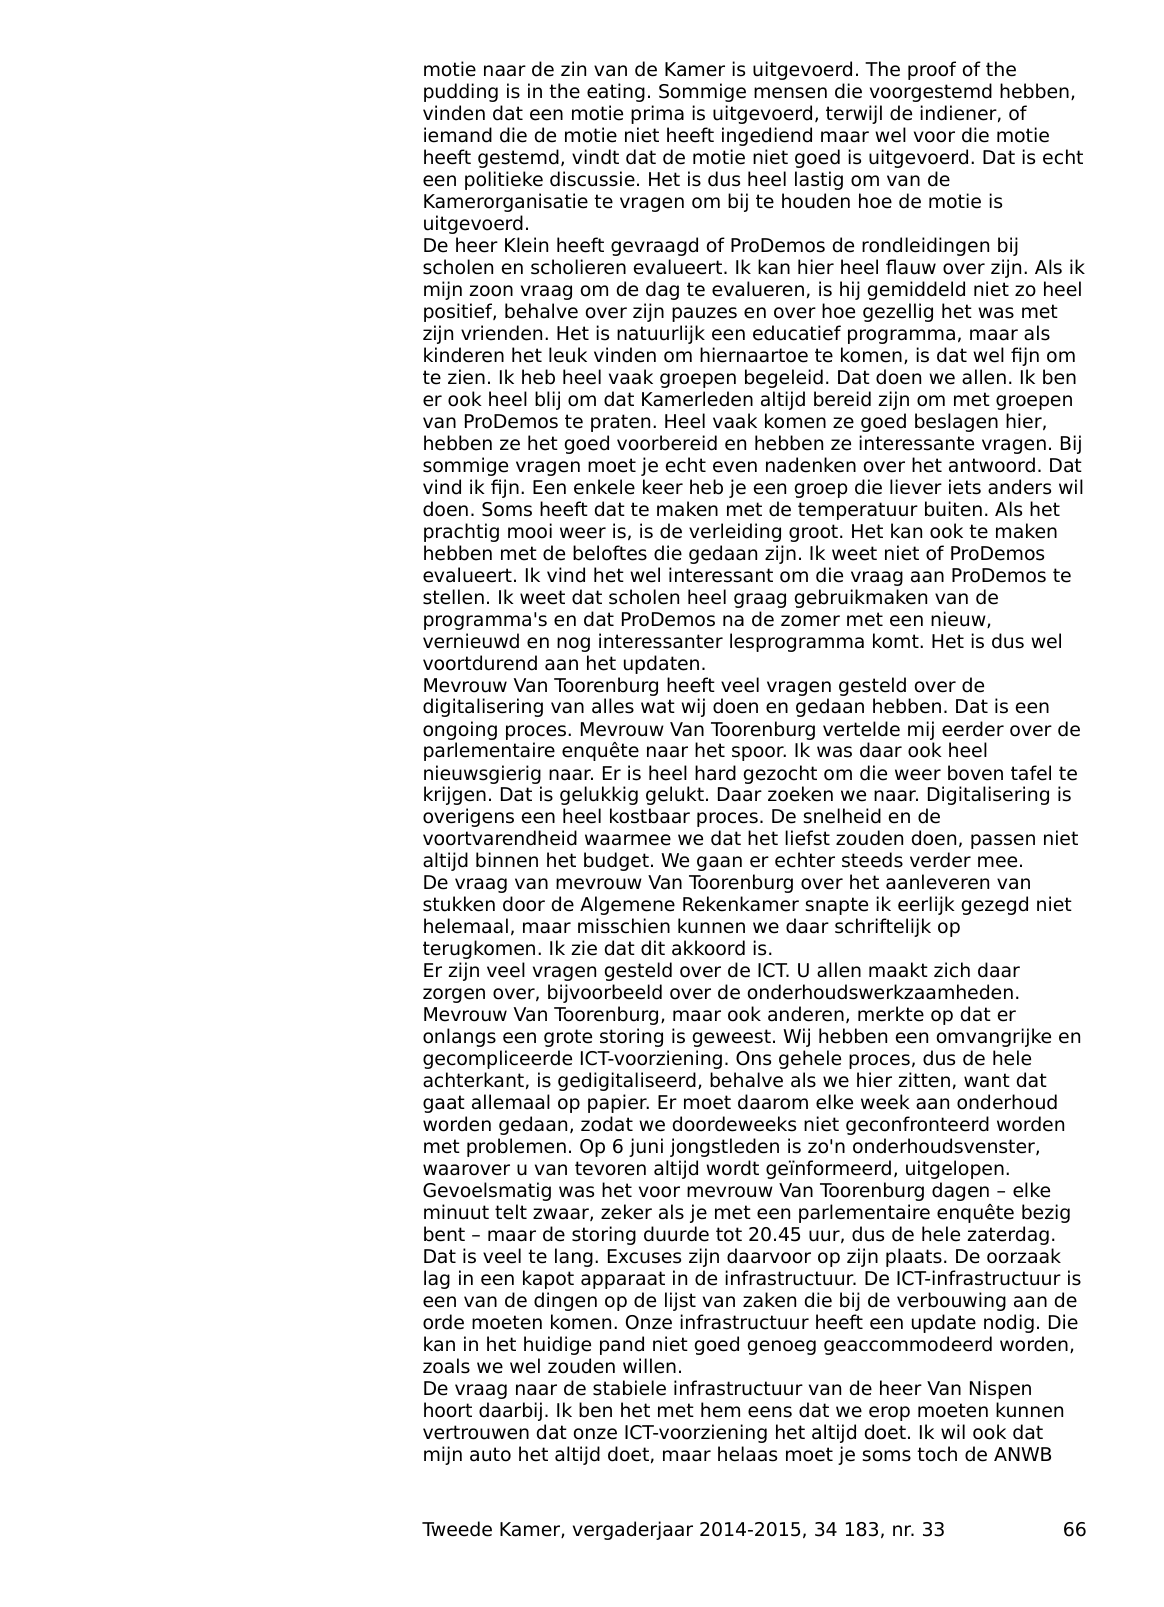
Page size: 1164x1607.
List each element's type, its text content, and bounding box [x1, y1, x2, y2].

text Mevrouw Van Toorenburg heeft veel vragen gesteld over de digitalisering van alles wat wij doen en gedaan hebben. Dat is een ongoing proces. Mevrouw Van Toorenburg vertelde mij eerder over de parlementaire enquête naar het spoor. Ik was daar ook heel nieuwsgierig naar. Er is heel hard gezocht om die weer boven tafel te krijgen. Dat is gelukkig gelukt. Daar zoeken we naar. Digitalisering is overigens een heel kostbaar proces. De snelheid en de voortvarendheid waarmee we dat het liefst zouden doen, passen niet altijd binnen het budget. We gaan er echter steeds verder mee. [422, 674, 1087, 872]
text De heer Klein heeft gevraagd of ProDemos de rondleidingen bij scholen en scholieren evalueert. Ik kan hier heel flauw over zijn. Als ik mijn zoon vraag om de dag te evalueren, is hij gemiddeld niet zo heel positief, behalve over zijn pauzes en over hoe gezellig het was met zijn vrienden. Het is natuurlijk een educatief programma, maar als kinderen het leuk vinden om hiernaartoe te komen, is dat wel fijn om te zien. Ik heb heel vaak groepen begeleid. Dat doen we allen. Ik ben er ook heel blij om dat Kamerleden altijd bereid zijn om met groepen van ProDemos te praten. Heel vaak komen ze goed beslagen hier, hebben ze het goed voorbereid en hebben ze interessante vragen. Bij sommige vragen moet je echt even nadenken over het antwoord. Dat vind ik fijn. Een enkele keer heb je een groep die liever iets anders wil doen. Soms heeft dat te maken met de temperatuur buiten. Als het prachtig mooi weer is, is de verleiding groot. Het kan ook te maken hebben met de beloftes die gedaan zijn. Ik weet niet of ProDemos evalueert. Ik vind het wel interessant om die vraag aan ProDemos te stellen. Ik weet dat scholen heel graag gebruikmaken van de programma's en dat ProDemos na de zomer met een nieuw, vernieuwd en nog interessanter lesprogramma komt. Het is dus wel voortdurend aan het updaten. [422, 235, 1087, 674]
text De vraag van mevrouw Van Toorenburg over het aanleveren van stukken door de Algemene Rekenkamer snapte ik eerlijk gezegd niet helemaal, maar misschien kunnen we daar schriftelijk op terugkomen. Ik zie dat dit akkoord is. [422, 872, 1087, 960]
text motie naar de zin van de Kamer is uitgevoerd. The proof of the pudding is in the eating. Sommige mensen die voorgestemd hebben, vinden dat een motie prima is uitgevoerd, terwijl de indiener, of iemand die de motie niet heeft ingediend maar wel voor die motie heeft gestemd, vindt dat de motie niet goed is uitgevoerd. Dat is echt een politieke discussie. Het is dus heel lastig om van de Kamerorganisatie te vragen om bij te houden hoe de motie is uitgevoerd. [422, 59, 1087, 235]
text De vraag naar de stabiele infrastructuur van de heer Van Nispen hoort daarbij. Ik ben het met hem eens dat we erop moeten kunnen vertrouwen dat onze ICT-voorziening het altijd doet. Ik wil ook dat mijn auto het altijd doet, maar helaas moet je soms toch de ANWB [422, 1378, 1087, 1466]
text Er zijn veel vragen gesteld over de ICT. U allen maakt zich daar zorgen over, bijvoorbeeld over de onderhoudswerkzaamheden. Mevrouw Van Toorenburg, maar ook anderen, merkte op dat er onlangs een grote storing is geweest. Wij hebben een omvangrijke en gecompliceerde ICT-voorziening. Ons gehele proces, dus de hele achterkant, is gedigitaliseerd, behalve als we hier zitten, want dat gaat allemaal op papier. Er moet daarom elke week aan onderhoud worden gedaan, zodat we doordeweeks niet geconfronteerd worden met problemen. Op 6 juni jongstleden is zo'n onderhoudsvenster, waarover u van tevoren altijd wordt geïnformeerd, uitgelopen. Gevoelsmatig was het voor mevrouw Van Toorenburg dagen – elke minuut telt zwaar, zeker als je met een parlementaire enquête bezig bent – maar de storing duurde tot 20.45 uur, dus de hele zaterdag. Dat is veel te lang. Excuses zijn daarvoor op zijn plaats. De oorzaak lag in een kapot apparaat in de infrastructuur. De ICT-infrastructuur is een van de dingen op de lijst van zaken die bij de verbouwing aan de orde moeten komen. Onze infrastructuur heeft een update nodig. Die kan in het huidige pand niet goed genoeg geaccommodeerd worden, zoals we wel zouden willen. [422, 960, 1087, 1378]
